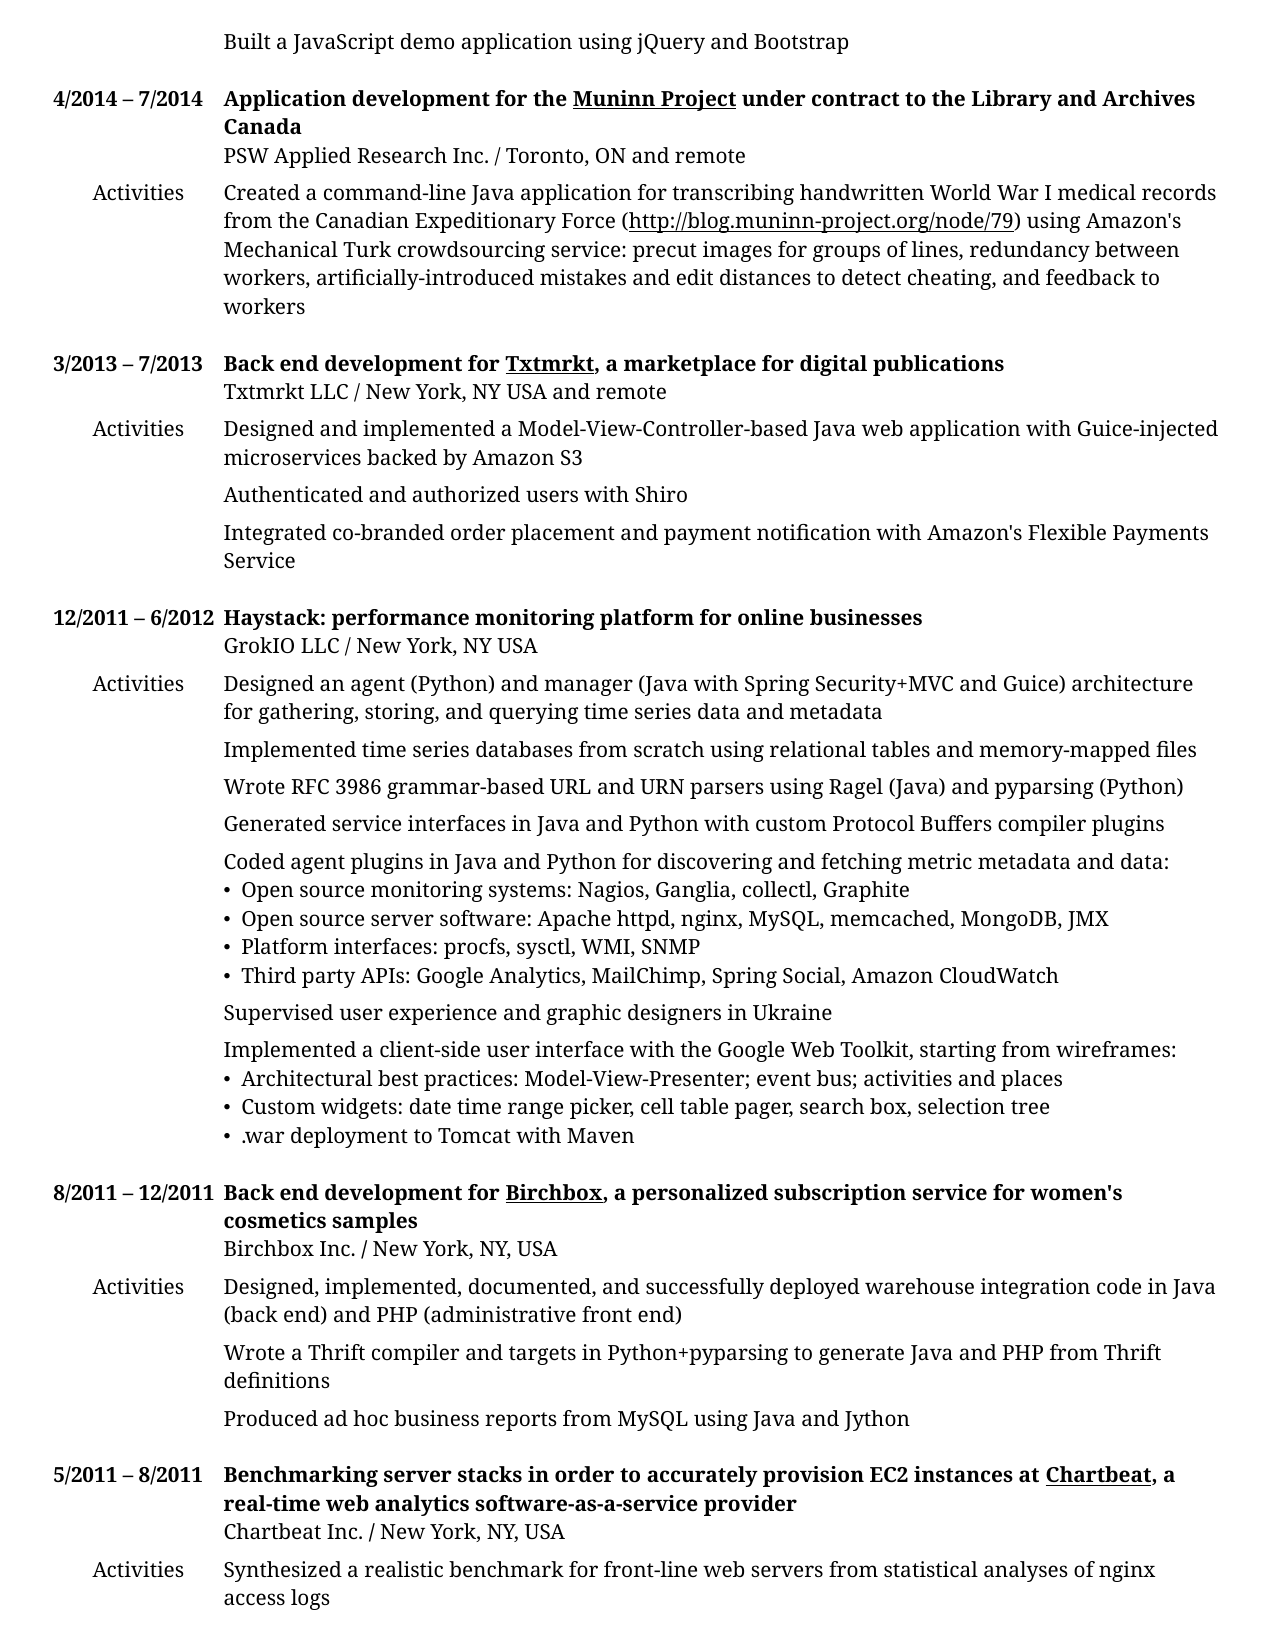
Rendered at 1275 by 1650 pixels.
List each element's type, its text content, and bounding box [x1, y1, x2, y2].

table_cell 5/2011 – 8/2011 [53, 1461, 223, 1555]
table_cell [53, 55, 223, 84]
table_cell [53, 1432, 223, 1461]
table_cell Activities [53, 1272, 223, 1432]
table_cell Created a command-line Java application for transcribing handwritten World War I medical records from the Canadian Expeditionary Force (http://blog.muninn-project.org/node/79) using Amazon's Mechanical Turk crowdsourcing service: precut images for groups of lines, redundancy between workers, artificially-introduced mistakes and edit distances to detect cheating, and feedback to workers [223, 178, 1221, 320]
table_cell Activities [53, 415, 223, 575]
table_cell Haystack: performance monitoring platform for online businesses GrokIO LLC / New York, NY USA [223, 603, 1221, 669]
table_cell [53, 320, 223, 349]
table_cell [223, 55, 1221, 84]
table_cell Back end development for Birchbox, a personalized subscription service for women's cosmetics samples Birchbox Inc. / New York, NY, USA [223, 1178, 1221, 1272]
table_cell [53, 1149, 223, 1178]
table_cell Activities [53, 178, 223, 320]
table_cell 4/2014 – 7/2014 [53, 84, 223, 178]
table_cell Built a JavaScript demo application using jQuery and Bootstrap [223, 27, 1221, 55]
table_cell Activities [53, 669, 223, 1149]
table_cell [223, 1149, 1221, 1178]
table_cell [53, 27, 223, 55]
table_cell Application development for the Muninn Project under contract to the Library and Archives Canada PSW Applied Research Inc. / Toronto, ON and remote [223, 84, 1221, 178]
table_cell Activities [53, 1555, 223, 1621]
table_cell [223, 1432, 1221, 1461]
table_cell [223, 320, 1221, 349]
table_cell 3/2013 – 7/2013 [53, 349, 223, 414]
table_cell 8/2011 – 12/2011 [53, 1178, 223, 1272]
table_cell [223, 575, 1221, 603]
table_cell Designed, implemented, documented, and successfully deployed warehouse integration code in Java (back end) and PHP (administrative front end) Wrote a Thrift compiler and targets in Python+pyparsing to generate Java and PHP from Thrift definitions Produced ad hoc business reports from MySQL using Java and Jython [223, 1272, 1221, 1432]
table_cell Synthesized a realistic benchmark for front-line web servers from statistical analyses of nginx access logs [223, 1555, 1221, 1621]
table_cell [53, 575, 223, 603]
table_cell Designed an agent (Python) and manager (Java with Spring Security+MVC and Guice) architecture for gathering, storing, and querying time series data and metadata Implemented time series databases from scratch using relational tables and memory-mapped files Wrote RFC 3986 grammar-based URL and URN parsers using Ragel (Java) and pyparsing (Python) Generated service interfaces in Java and Python with custom Protocol Buffers compiler plugins Coded agent plugins in Java and Python for discovering and fetching metric metadata and data: Open source monitoring systems: Nagios, Ganglia, collectl, Graphite Open source server software: Apache httpd, nginx, MySQL, memcached, MongoDB, JMX Platform interfaces: procfs, sysctl, WMI, SNMP Third party APIs: Google Analytics, MailChimp, Spring Social, Amazon CloudWatch Supervised user experience and graphic designers in Ukraine Implemented a client-side user interface with the Google Web Toolkit, starting from wireframes: Architectural best practices: Model-View-Presenter; event bus; activities and places Custom widgets: date time range picker, cell table pager, search box, selection tree .war deployment to Tomcat with Maven [223, 669, 1221, 1149]
table_cell Benchmarking server stacks in order to accurately provision EC2 instances at Chartbeat, a real-time web analytics software-as-a-service provider Chartbeat Inc. / New York, NY, USA [223, 1461, 1221, 1555]
table_cell 12/2011 – 6/2012 [53, 603, 223, 669]
table_cell Designed and implemented a Model-View-Controller-based Java web application with Guice-injected microservices backed by Amazon S3 Authenticated and authorized users with Shiro Integrated co-branded order placement and payment notification with Amazon's Flexible Payments Service [223, 415, 1221, 575]
table_cell Back end development for Txtmrkt, a marketplace for digital publications Txtmrkt LLC / New York, NY USA and remote [223, 349, 1221, 414]
